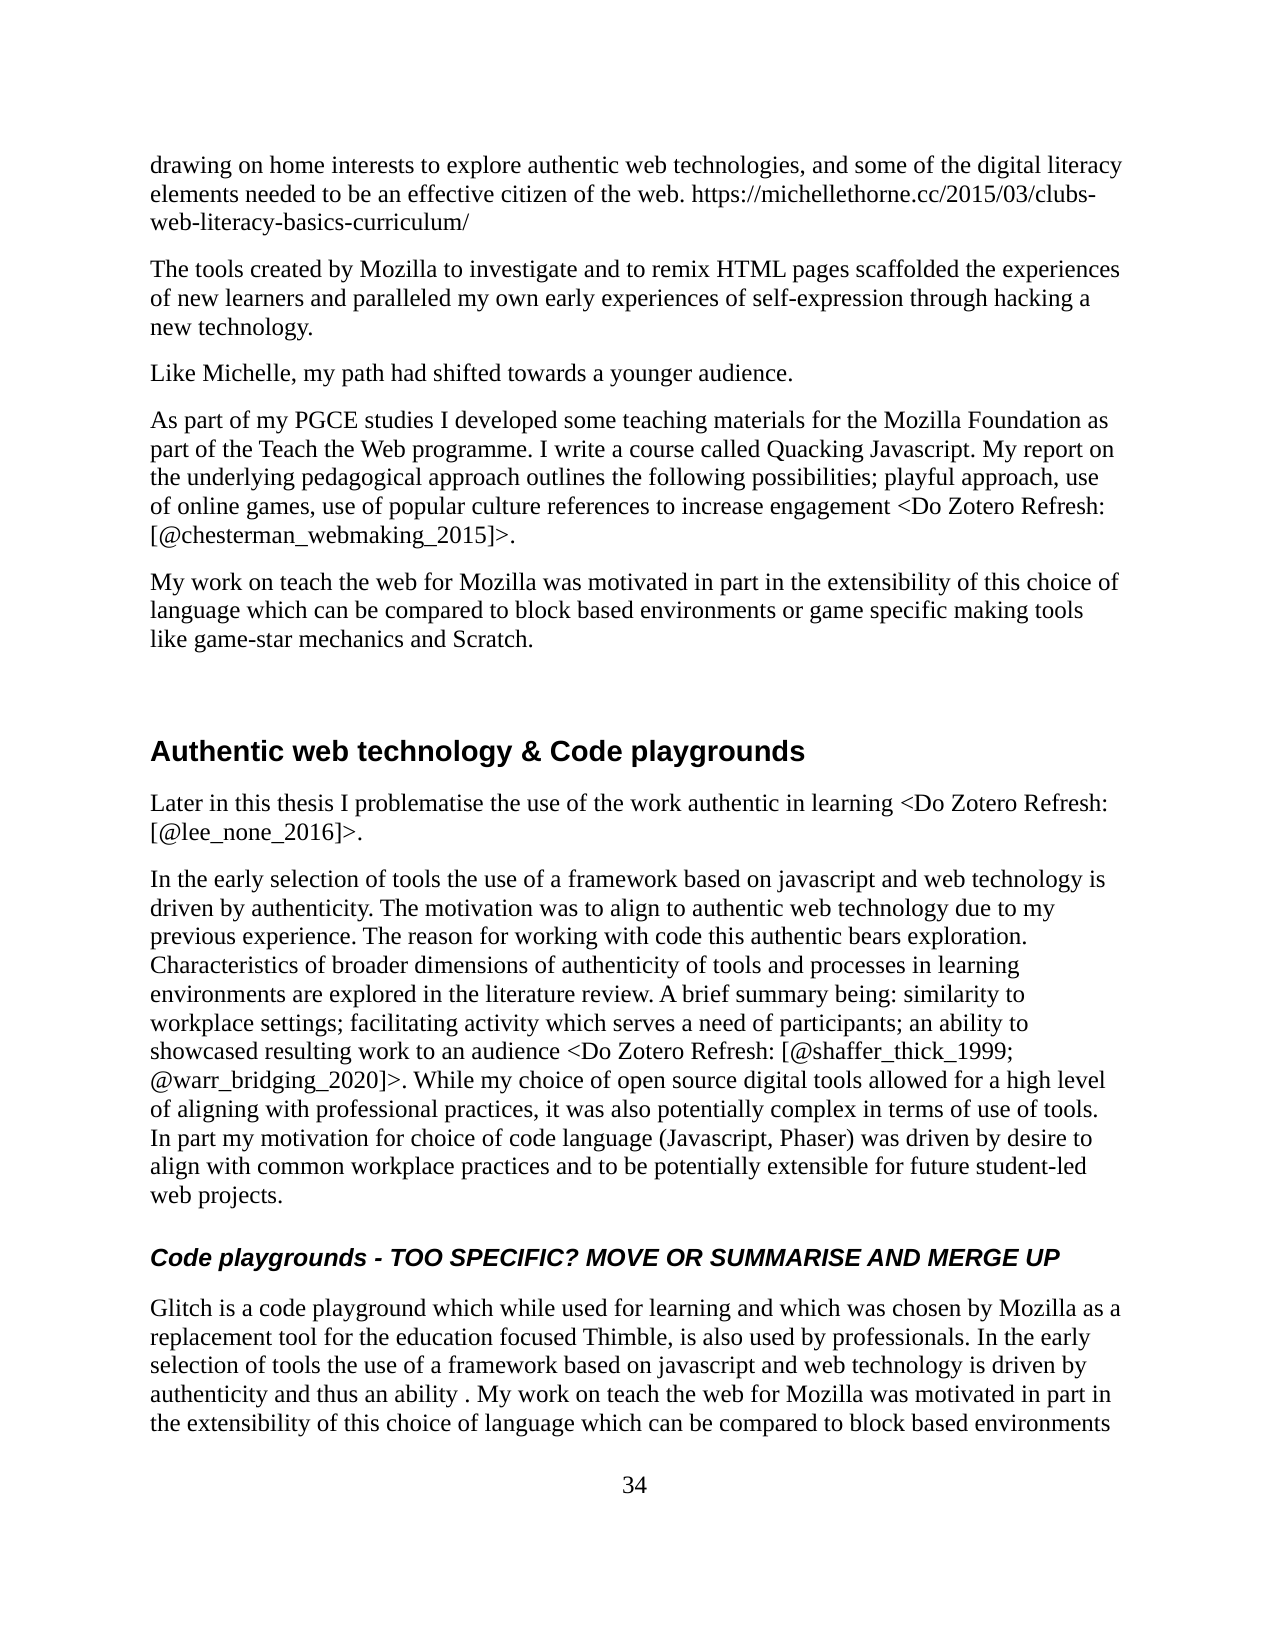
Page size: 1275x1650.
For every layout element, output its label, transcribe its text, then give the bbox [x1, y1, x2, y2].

text Later in this thesis I problematise the use of the work authentic in learning <Do Zotero Refresh: [@lee_none_2016]>. [150, 788, 1125, 846]
text drawing on home interests to explore authentic web technologies, and some of the digital literacy elements needed to be an effective citizen of the web. https://michellethorne.cc/2015/03/clubs-web-literacy-basics-curriculum/ [150, 150, 1125, 236]
text My work on teach the web for Mozilla was motivated in part in the extensibility of this choice of language which can be compared to block based environments or game specific making tools like game-star mechanics and Scratch. [150, 567, 1125, 653]
text As part of my PGCE studies I developed some teaching materials for the Mozilla Foundation as part of the Teach the Web programme. I write a course called Quacking Javascript. My report on the underlying pedagogical approach outlines the following possibilities; playful approach, use of online games, use of popular culture references to increase engagement <Do Zotero Refresh: [@chesterman_webmaking_2015]>. [150, 405, 1125, 549]
text In the early selection of tools the use of a framework based on javascript and web technology is driven by authenticity. The motivation was to align to authentic web technology due to my previous experience. The reason for working with code this authentic bears exploration. Characteristics of broader dimensions of authenticity of tools and processes in learning environments are explored in the literature review. A brief summary being: similarity to workplace settings; facilitating activity which serves a need of participants; an ability to showcased resulting work to an audience <Do Zotero Refresh: [@shaffer_thick_1999; @warr_bridging_2020]>. While my choice of open source digital tools allowed for a high level of aligning with professional practices, it was also potentially complex in terms of use of tools. In part my motivation for choice of code language (Javascript, Phaser) was driven by desire to align with common workplace practices and to be potentially extensible for future student-led web projects. [150, 864, 1125, 1209]
subtitle Code playgrounds - TOO SPECIFIC? MOVE OR SUMMARISE AND MERGE UP [150, 1243, 1125, 1271]
text Like Michelle, my path had shifted towards a younger audience. [150, 358, 1125, 387]
text The tools created by Mozilla to investigate and to remix HTML pages scaffolded the experiences of new learners and paralleled my own early experiences of self-expression through hacking a new technology. [150, 254, 1125, 340]
subtitle Authentic web technology & Code playgrounds [150, 733, 1125, 767]
text Glitch is a code playground which while used for learning and which was chosen by Mozilla as a replacement tool for the education focused Thimble, is also used by professionals. In the early selection of tools the use of a framework based on javascript and web technology is driven by authenticity and thus an ability . My work on teach the web for Mozilla was motivated in part in the extensibility of this choice of language which can be compared to block based environments [150, 1293, 1125, 1437]
